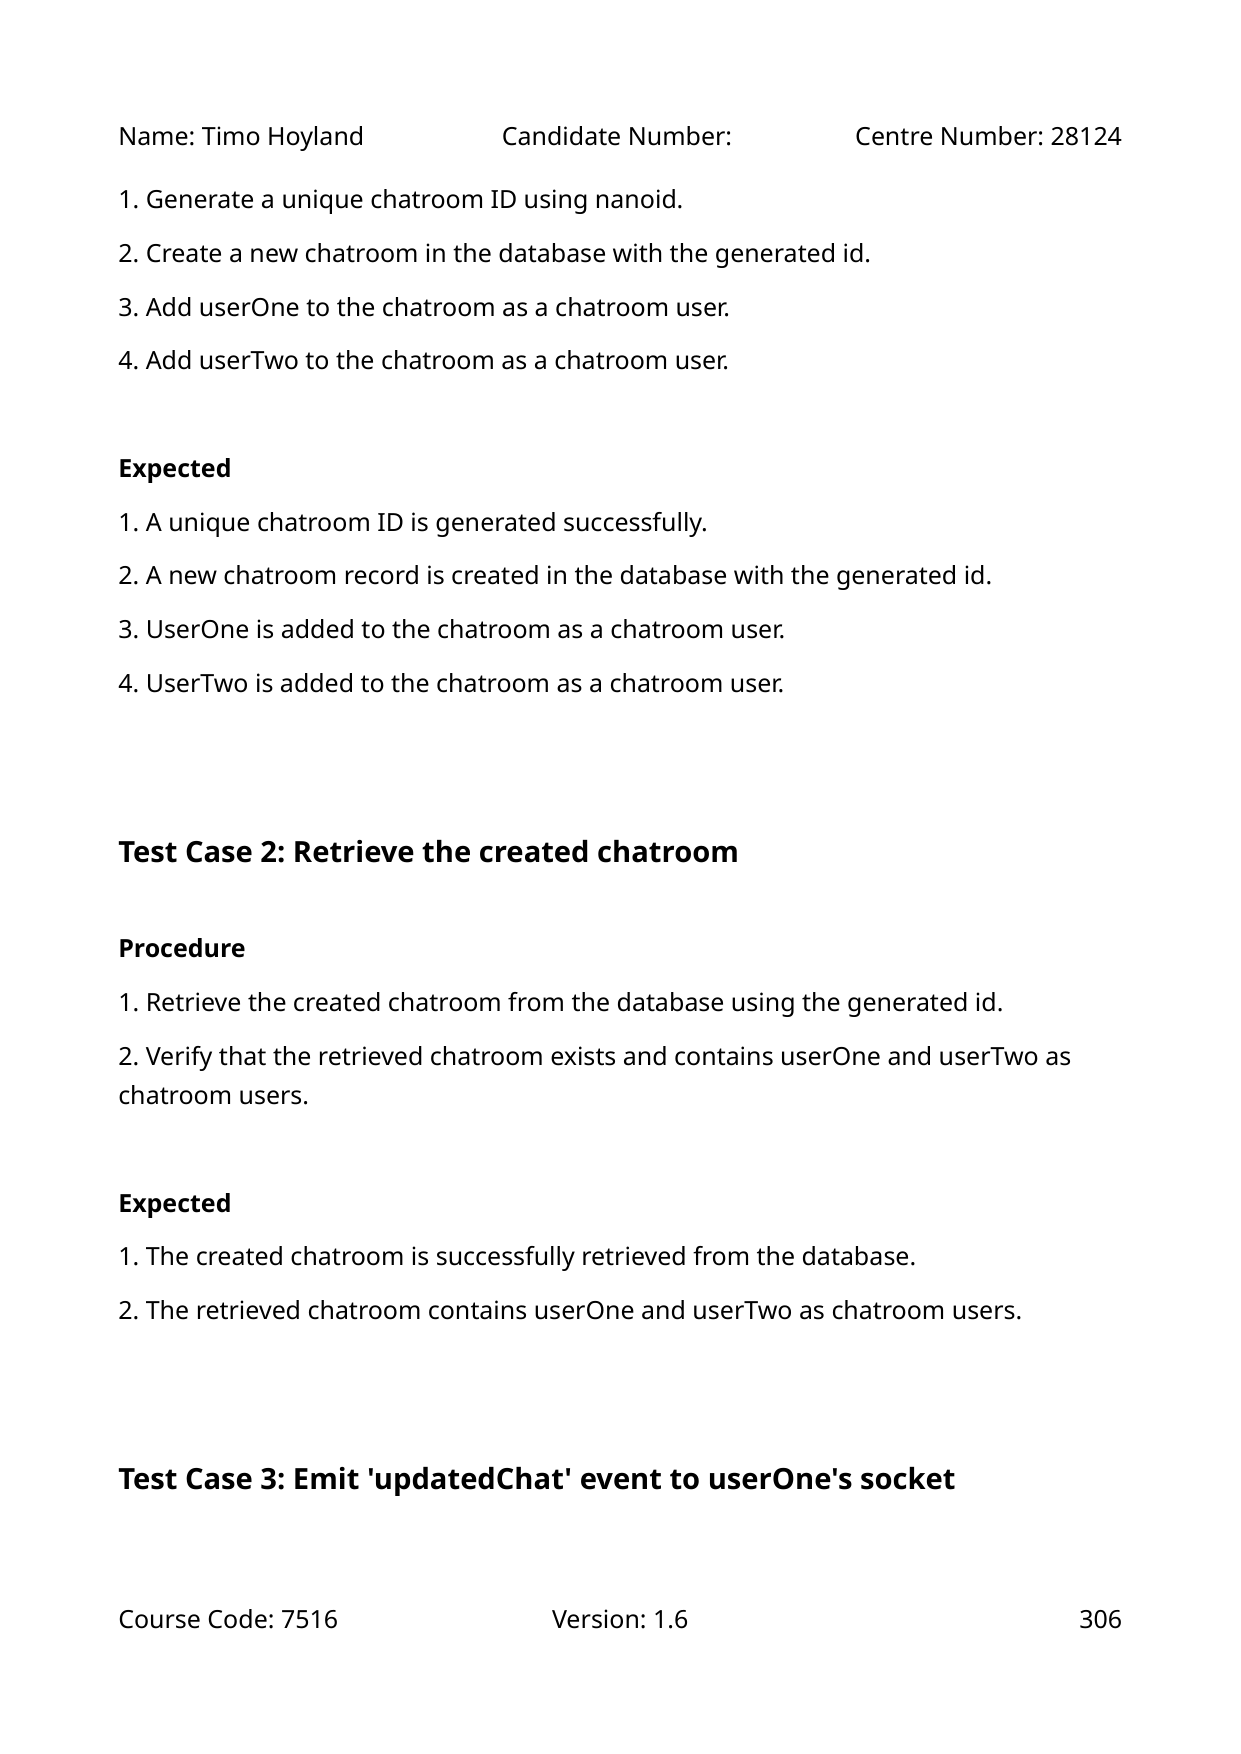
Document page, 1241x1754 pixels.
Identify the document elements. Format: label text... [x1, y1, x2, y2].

text 3. UserOne is added to the chatroom as a chatroom user. [118, 612, 1122, 646]
text Expected [118, 450, 1122, 484]
text Expected [118, 1185, 1122, 1219]
text 1. The created chatroom is successfully retrieved from the database. [118, 1239, 1122, 1273]
text 2. The retrieved chatroom contains userOne and userTwo as chatroom users. [118, 1293, 1122, 1327]
text 3. Add userOne to the chatroom as a chatroom user. [118, 289, 1122, 323]
text Procedure [118, 931, 1122, 965]
text 2. A new chatroom record is created in the database with the generated id. [118, 558, 1122, 592]
subtitle Test Case 2: Retrieve the created chatroom [118, 831, 1122, 871]
text 4. UserTwo is added to the chatroom as a chatroom user. [118, 665, 1122, 699]
text 1. Generate a unique chatroom ID using nanoid. [118, 182, 1122, 216]
subtitle Test Case 3: Emit 'updatedChat' event to userOne's socket [118, 1459, 1122, 1498]
text 1. A unique chatroom ID is generated successfully. [118, 504, 1122, 538]
text 1. Retrieve the created chatroom from the database using the generated id. [118, 985, 1122, 1019]
text 2. Create a new chatroom in the database with the generated id. [118, 235, 1122, 269]
text 4. Add userTwo to the chatroom as a chatroom user. [118, 343, 1122, 377]
text 2. Verify that the retrieved chatroom exists and contains userOne and userTwo as chatroom users. [118, 1038, 1122, 1112]
